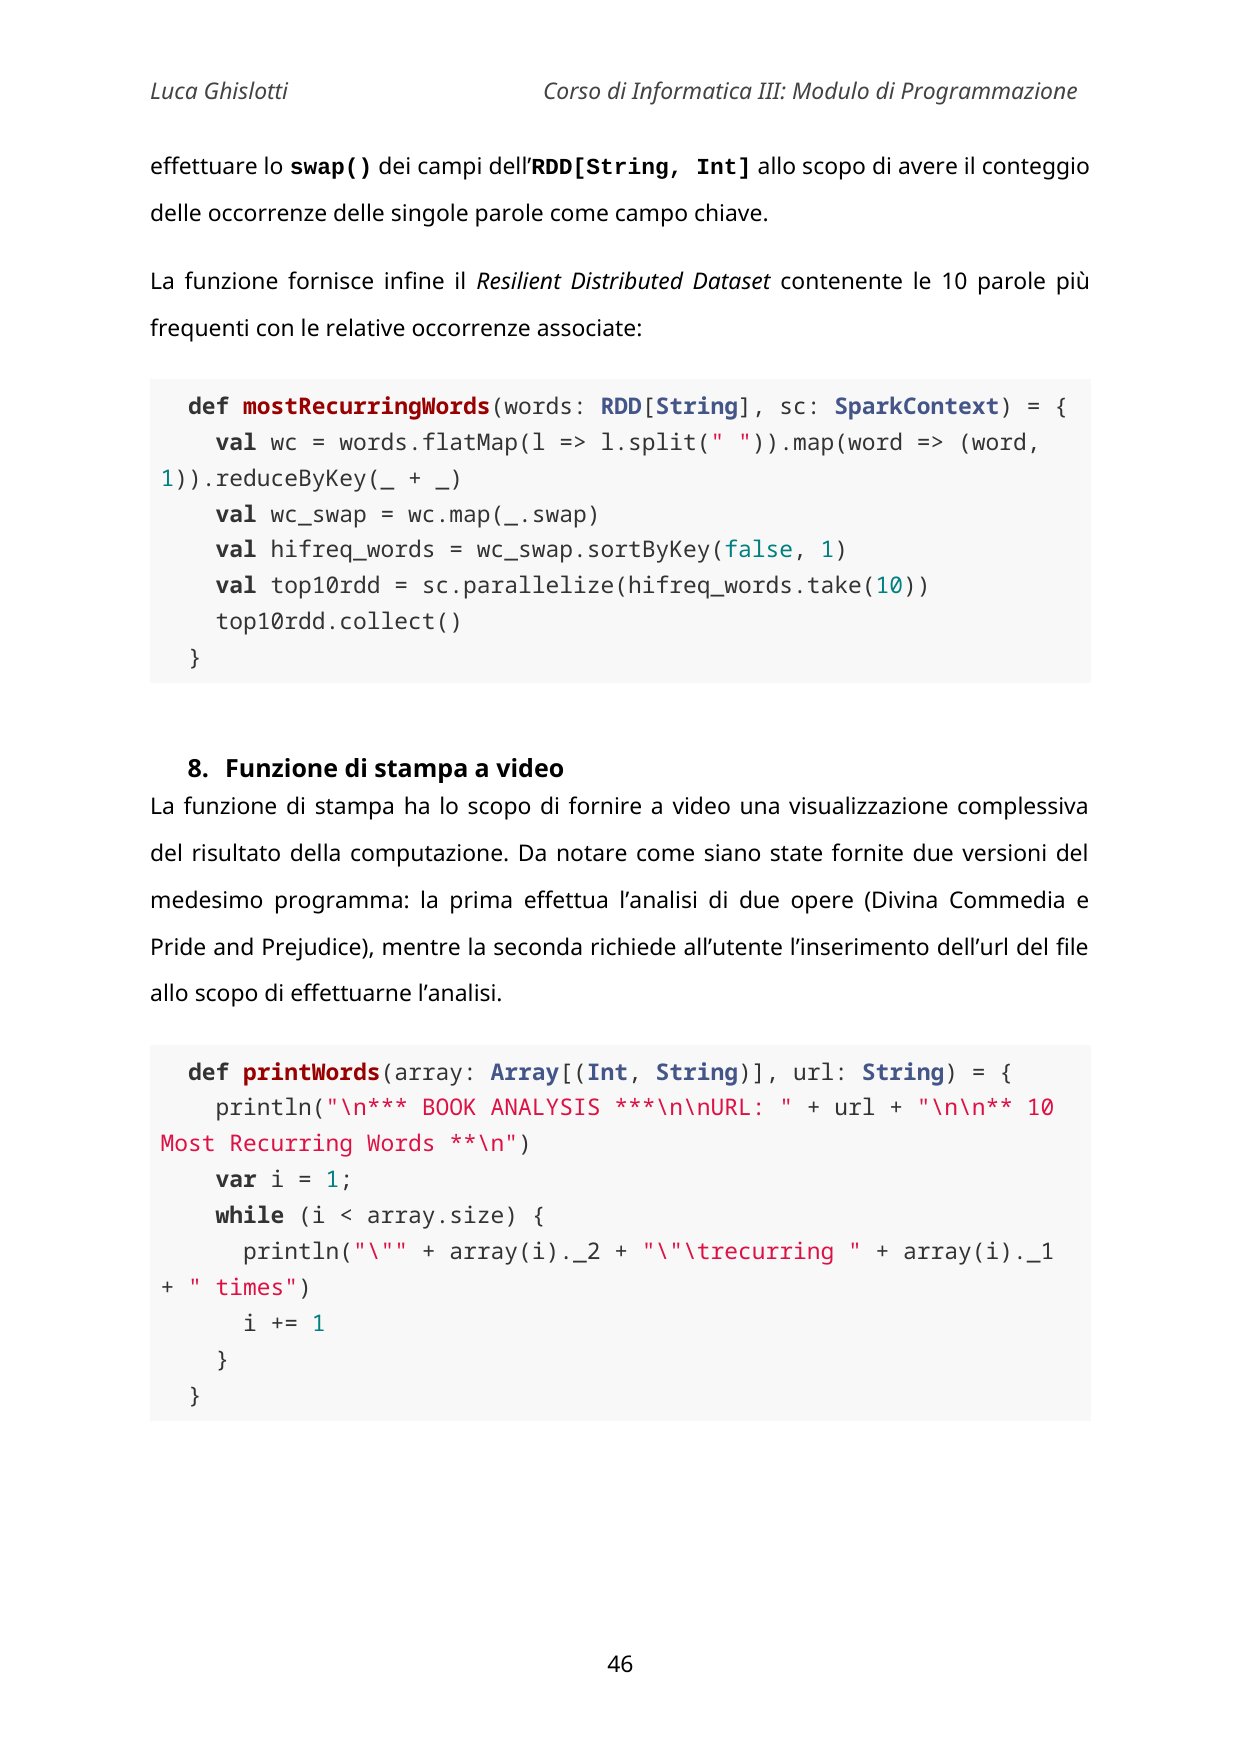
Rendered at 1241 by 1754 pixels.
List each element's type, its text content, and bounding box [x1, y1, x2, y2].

text La funzione di stampa ha lo scopo di fornire a video una visualizzazione complessiva del risultato della computazione. Da notare come siano state fornite due versioni del medesimo programma: la prima effettua l’analisi di due opere (Divina Commedia e Pride and Prejudice), mentre la seconda richiede all’utente l’inserimento dell’url del file allo scopo di effettuarne l’analisi. [150, 790, 1090, 1008]
subtitle Funzione di stampa a video [187, 751, 1090, 785]
table_header def printWords(array: Array[(Int, String)], url: String) = { println("\n*** BOOK ANALYSIS ***\n\nURL: " + url + "\n\n** 10 Most Recurring Words **\n") var i = 1; while (i < array.size) { println("\"" + array(i)._2 + "\"\trecurring " + array(i)._1 + " times") i += 1 } } [150, 1045, 1091, 1421]
text La funzione fornisce infine il Resilient Distributed Dataset contenente le 10 parole più frequenti con le relative occorrenze associate: [150, 265, 1090, 343]
table_header def mostRecurringWords(words: RDD[String], sc: SparkContext) = { val wc = words.flatMap(l => l.split(" ")).map(word => (word, 1)).reduceByKey(_ + _) val wc_swap = wc.map(_.swap) val hifreq_words = wc_swap.sortByKey(false, 1) val top10rdd = sc.parallelize(hifreq_words.take(10)) top10rdd.collect() } [150, 379, 1091, 683]
text effettuare lo swap() dei campi dell’RDD[String, Int] allo scopo di avere il conteggio delle occorrenze delle singole parole come campo chiave. [150, 150, 1090, 228]
